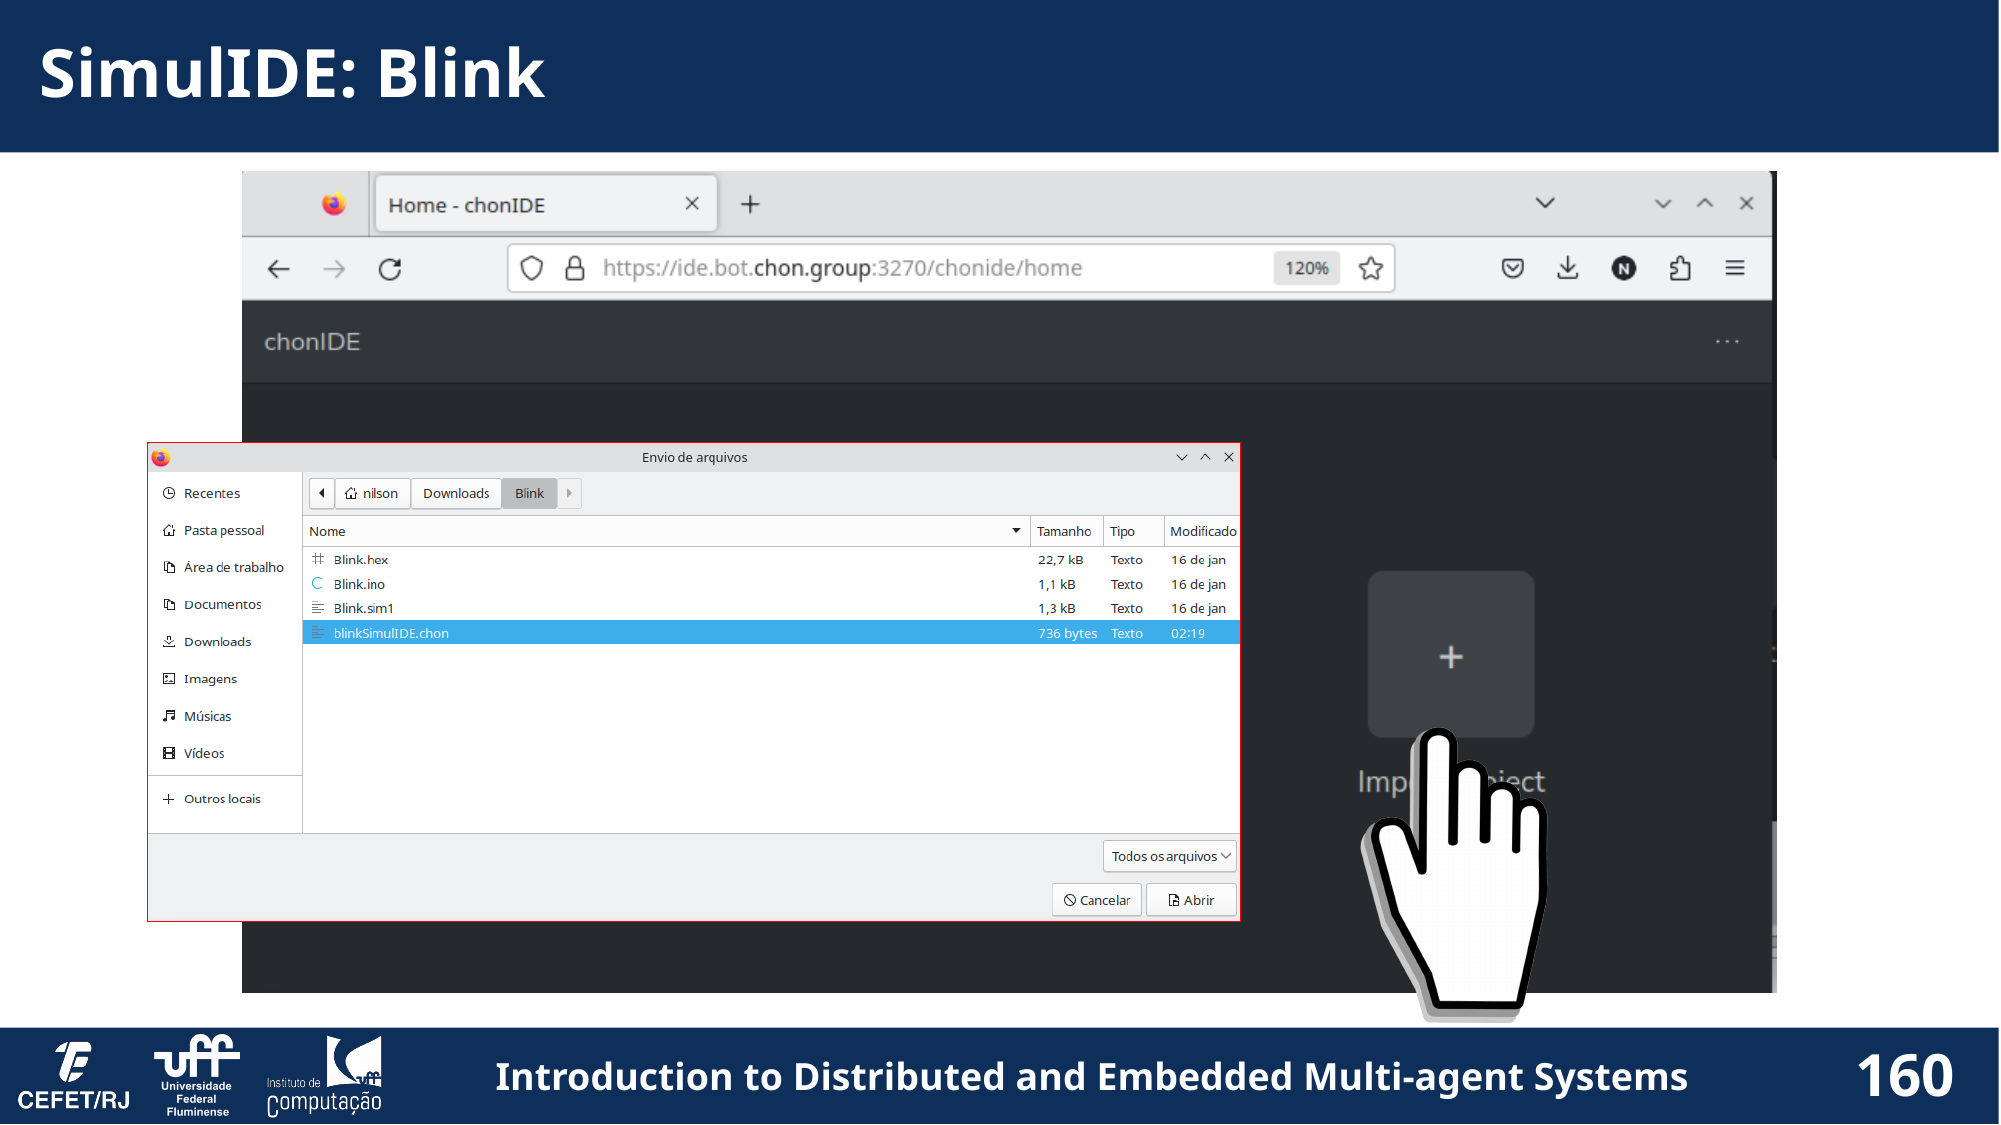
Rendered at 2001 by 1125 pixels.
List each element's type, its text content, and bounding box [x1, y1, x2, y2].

picture [18, 1021, 129, 1125]
picture [147, 171, 1777, 1024]
text_box SimulIDE: Blink [25, 23, 1998, 116]
picture [153, 1033, 241, 1121]
picture [265, 1033, 383, 1118]
